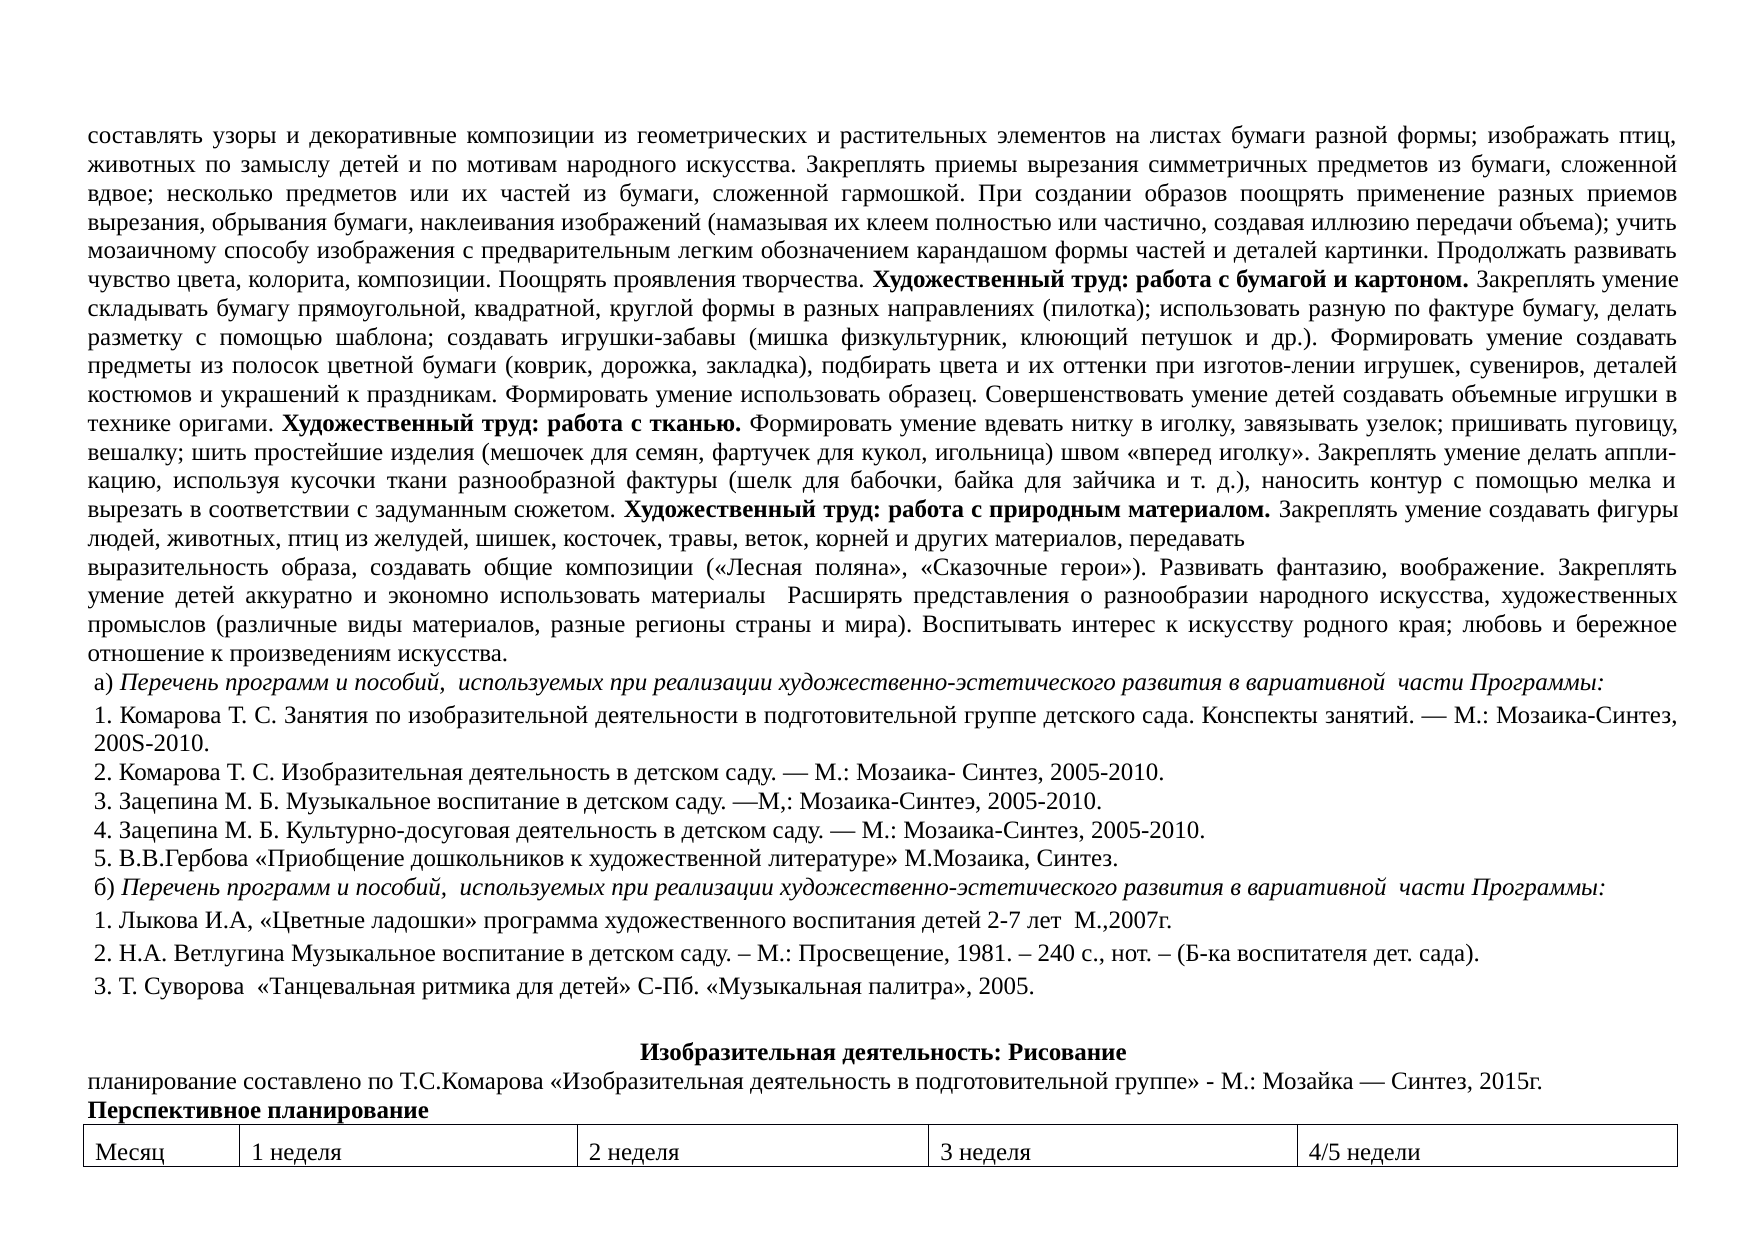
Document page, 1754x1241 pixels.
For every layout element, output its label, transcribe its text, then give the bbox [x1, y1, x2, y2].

table_header 3 неделя [929, 1125, 1297, 1166]
text составлять узоры и декоративные композиции из геометрических и растительных элементов на листах бумаги разной формы; изображать птиц, животных по замыслу детей и по мотивам народного искусства. Закреплять приемы вырезания симметричных предметов из бумаги, сложенной вдвое; несколько предметов или их частей из бумаги, сложенной гармошкой. При создании образов поощрять применение разных приемов вырезания, обрывания бумаги, наклеивания изображений (намазывая их клеем полностью или частично, создавая иллюзию передачи объема); учить мозаичному способу изображения с предварительным легким обозначением карандашом формы частей и деталей картинки. Продолжать развивать чувство цвета, колорита, композиции. Поощрять проявления творчества. Художественный труд: работа с бумагой и картоном. Закреплять умение складывать бумагу прямоугольной, квадратной, круглой формы в разных направлениях (пилотка); использовать разную по фактуре бумагу, делать разметку с помощью шаблона; создавать игрушки-забавы (мишка физкультурник, клюющий петушок и др.). Формировать умение создавать предметы из полосок цветной бумаги (коврик, дорожка, закладка), подбирать цвета и их оттенки при изготов-лении игрушек, сувениров, деталей костюмов и украшений к праздникам. Формировать умение использовать образец. Совершенствовать умение детей создавать объемные игрушки в технике оригами. Художественный труд: работа с тканью. Формировать умение вдевать нитку в иголку, завязывать узелок; пришивать пуговицу, вешалку; шить простейшие изделия (мешочек для семян, фартучек для кукол, игольница) швом «вперед иголку». Закреплять умение делать аппли-кацию, используя кусочки ткани разнообразной фактуры (шелк для бабочки, байка для зайчика и т. д.), наносить контур с помощью мелка и вырезать в соответствии с задуманным сюжетом. Художественный труд: работа с природным материалом. Закреплять умение создавать фигуры людей, животных, птиц из желудей, шишек, косточек, травы, веток, корней и других материалов, передавать [87, 121, 1679, 552]
list 3. Зацепина М. Б. Музыкальное воспитание в детском саду. —М,: Мозаика-Синтеэ, 2005-2010. [92, 786, 1679, 815]
table_header 2 неделя [578, 1125, 928, 1166]
table_header 4/5 недели [1298, 1125, 1677, 1166]
list б) Перечень программ и пособий, используемых при реализации художественно-эстетического развития в вариативной части Программы: [92, 872, 1679, 901]
table_header Месяц [84, 1125, 239, 1166]
list а) Перечень программ и пособий, используемых при реализации художественно-эстетического развития в вариативной части Программы: [92, 667, 1679, 696]
list 1. Комарова Т. С. Занятия по изобразительной деятельности в подготовительной группе детского сада. Конспекты занятий. — М.: Мозаика-Синтез, 200S-2010. [92, 700, 1679, 757]
text Изобразительная деятельность: Рисование [87, 1037, 1679, 1066]
list 5. В.В.Гербова «Приобщение дошкольников к художественной литературе» М.Мозаика, Синтез. [92, 843, 1679, 872]
text выразительность образа, создавать общие композиции («Лесная поляна», «Сказочные герои»). Развивать фантазию, воображение. Закреплять умение детей аккуратно и экономно использовать материалы Расширять представления о разнообразии народного искусства, художественных промыслов (различные виды материалов, разные регионы страны и мира). Воспитывать интерес к искусству родного края; любовь и бережное отношение к произведениям искусства. [87, 552, 1679, 667]
table_header 1 неделя [240, 1125, 577, 1166]
text планирование составлено по Т.С.Комарова «Изобразительная деятельность в подготовительной группе» - М.: Мозайка — Синтез, 2015г. [87, 1066, 1679, 1095]
list 1. Лыкова И.А, «Цветные ладошки» программа художественного воспитания детей 2-7 лет М.,2007г. [92, 905, 1679, 934]
text Перспективное планирование [87, 1095, 1679, 1124]
list 4. Зацепина М. Б. Культурно-досуговая деятельность в детском саду. — М.: Мозаика-Синтез, 2005-2010. [92, 815, 1679, 843]
list 3. Т. Суворова «Танцевальная ритмика для детей» С-Пб. «Музыкальная палитра», 2005. [92, 971, 1679, 1000]
list 2. Комарова Т. С. Изобразительная деятельность в детском саду. — М.: Мозаика- Синтез, 2005-2010. [92, 757, 1679, 786]
list 2. Н.А. Ветлугина Музыкальное воспитание в детском саду. – М.: Просвещение, 1981. – 240 с., нот. – (Б-ка воспитателя дет. сада). [92, 938, 1679, 967]
